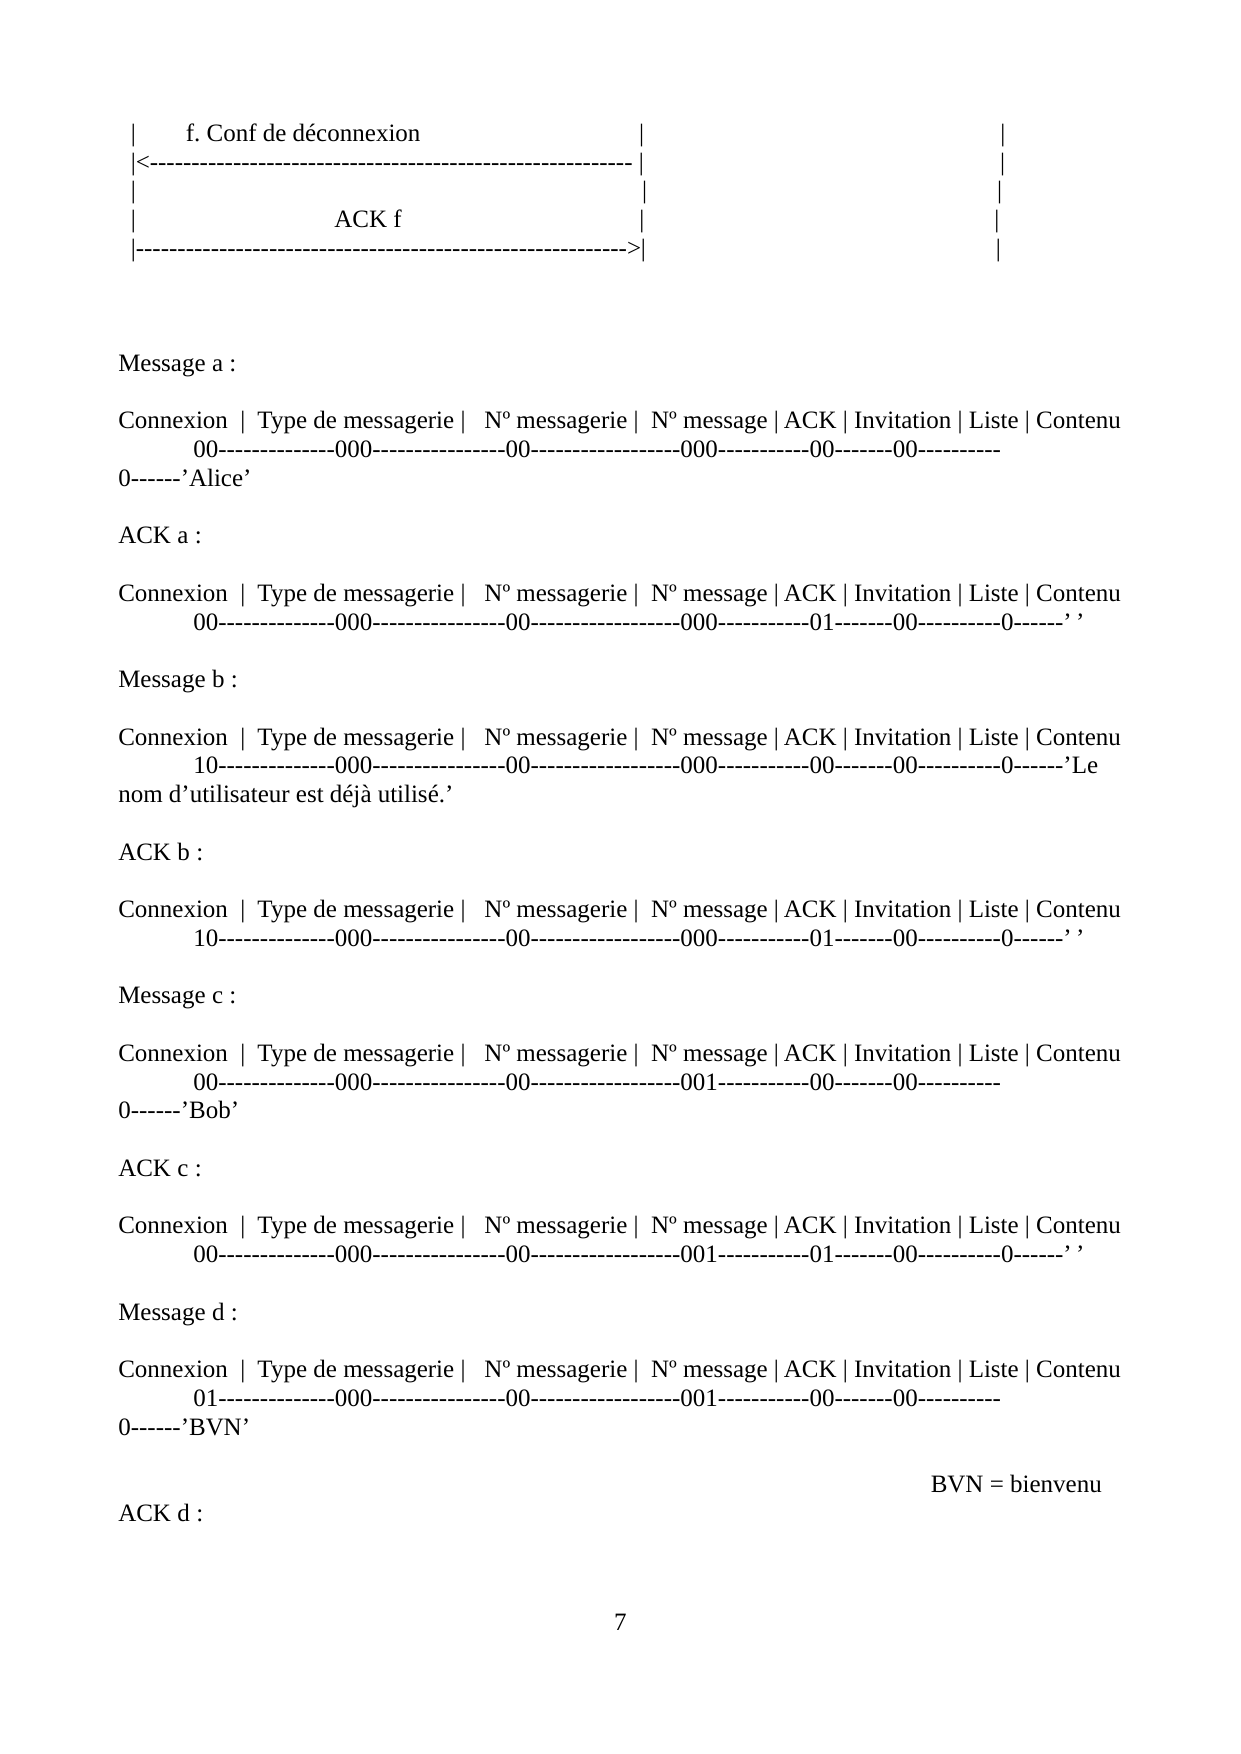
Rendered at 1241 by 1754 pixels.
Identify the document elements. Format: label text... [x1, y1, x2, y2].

text 00--------------000----------------00------------------001-----------00-------00----------0------’Bob’ [118, 1067, 1122, 1124]
text | | | [118, 176, 1122, 204]
text |<---------------------------------------------------------- | | [118, 147, 1122, 176]
text |----------------------------------------------------------->| | [118, 233, 1122, 262]
text Message c : [118, 981, 1122, 1009]
text 10--------------000----------------00------------------000-----------01-------00----------0------’ ’ [118, 923, 1122, 952]
text BVN = bienvenu [118, 1469, 1122, 1498]
text ACK b : [118, 837, 1122, 866]
text 00--------------000----------------00------------------000-----------01-------00----------0------’ ’ [118, 607, 1122, 636]
text Message a : [118, 348, 1122, 377]
text Connexion | Type de messagerie | Nº messagerie | Nº message | ACK | Invitation | Liste | Contenu [118, 578, 1122, 607]
text | f. Conf de déconnexion | | [118, 118, 1122, 147]
text | ACK f | | [118, 204, 1122, 233]
text Connexion | Type de messagerie | Nº messagerie | Nº message | ACK | Invitation | Liste | Contenu [118, 722, 1122, 751]
text Message b : [118, 664, 1122, 693]
text 00--------------000----------------00------------------001-----------01-------00----------0------’ ’ [118, 1239, 1122, 1268]
text 10--------------000----------------00------------------000-----------00-------00----------0------’Le nom d’utilisateur est déjà utilisé.’ [118, 751, 1122, 808]
text ACK c : [118, 1153, 1122, 1182]
text ACK a : [118, 521, 1122, 549]
text Connexion | Type de messagerie | Nº messagerie | Nº message | ACK | Invitation | Liste | Contenu [118, 1211, 1122, 1239]
text Connexion | Type de messagerie | Nº messagerie | Nº message | ACK | Invitation | Liste | Contenu [118, 1038, 1122, 1067]
text ACK d : [118, 1498, 1122, 1527]
text 01--------------000----------------00------------------001-----------00-------00----------0------’BVN’ [118, 1383, 1122, 1441]
text Connexion | Type de messagerie | Nº messagerie | Nº message | ACK | Invitation | Liste | Contenu [118, 1354, 1122, 1383]
text 00--------------000----------------00------------------000-----------00-------00----------0------’Alice’ [118, 434, 1122, 492]
text Connexion | Type de messagerie | Nº messagerie | Nº message | ACK | Invitation | Liste | Contenu [118, 894, 1122, 923]
text Message d : [118, 1297, 1122, 1326]
text Connexion | Type de messagerie | Nº messagerie | Nº message | ACK | Invitation | Liste | Contenu [118, 406, 1122, 434]
